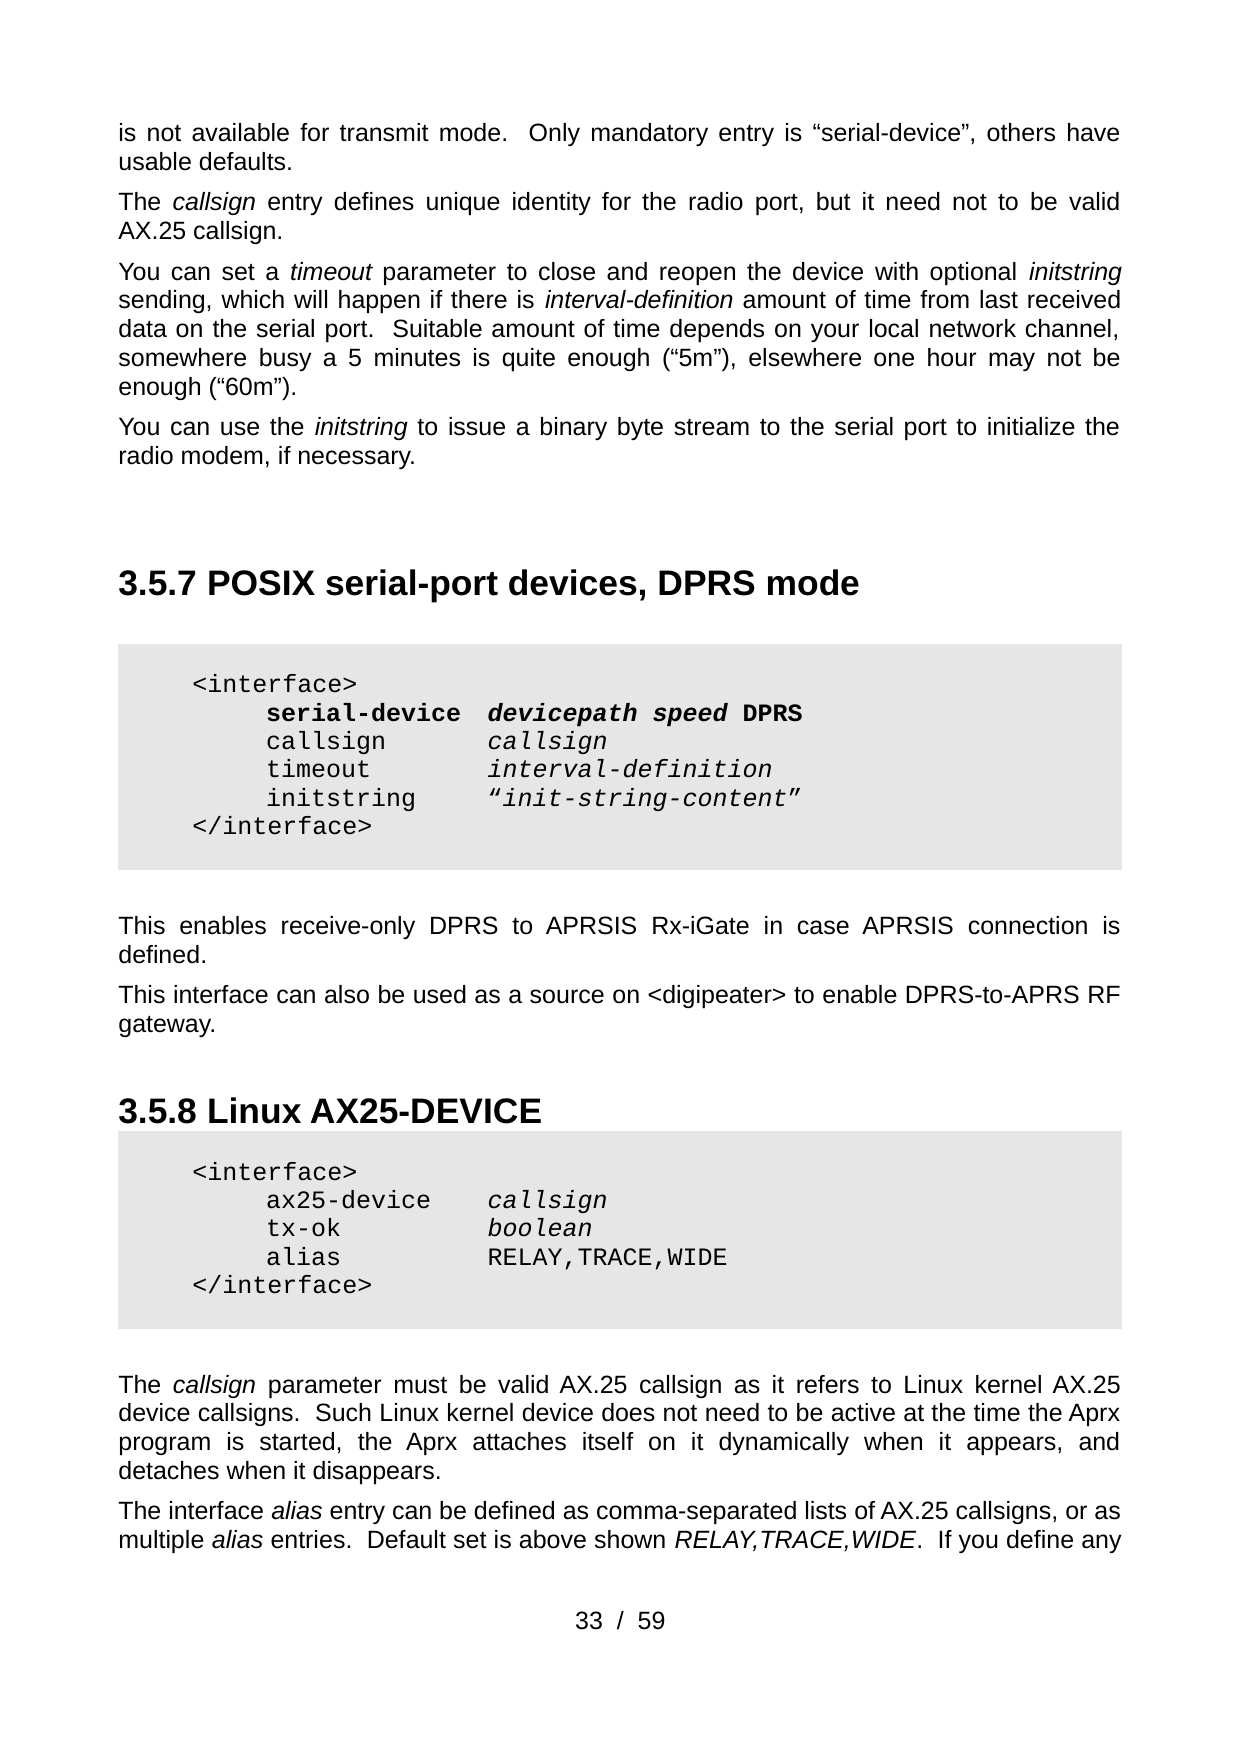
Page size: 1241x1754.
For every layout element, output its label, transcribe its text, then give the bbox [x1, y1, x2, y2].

text <interface> [118, 672, 1122, 700]
text The callsign parameter must be valid AX.25 callsign as it refers to Linux kernel AX.25 device callsigns. Such Linux kernel device does not need to be active at the time the Aprx program is started, the Aprx attaches itself on it dynamically when it appears, and detaches when it disappears. [118, 1369, 1122, 1484]
text callsign callsign [118, 729, 1122, 757]
subtitle POSIX serial-port devices, DPRS mode [118, 562, 1122, 603]
text </interface> [118, 814, 1122, 842]
text tx-ok boolean [118, 1216, 1122, 1244]
text initstring “init-string-content” [118, 785, 1122, 814]
text This interface can also be used as a source on <digipeater> to enable DPRS-to-APRS RF gateway. [118, 980, 1122, 1038]
text is not available for transmit mode. Only mandatory entry is “serial-device”, others have usable defaults. [118, 118, 1122, 176]
text You can set a timeout parameter to close and reopen the device with optional initstring sending, which will happen if there is interval-definition amount of time from last received data on the serial port. Suitable amount of time depends on your local network channel, somewhere busy a 5 minutes is quite enough (“5m”), elsewhere one hour may not be enough (“60m”). [118, 257, 1122, 400]
text alias RELAY,TRACE,WIDE [118, 1244, 1122, 1272]
text The callsign entry defines unique identity for the radio port, but it need not to be valid AX.25 callsign. [118, 187, 1122, 245]
text <interface> [118, 1159, 1122, 1187]
text The interface alias entry can be defined as comma-separated lists of AX.25 callsigns, or as multiple alias entries. Default set is above shown RELAY,TRACE,WIDE. If you define any [118, 1496, 1122, 1554]
text This enables receive-only DPRS to APRSIS Rx-iGate in case APRSIS connection is defined. [118, 911, 1122, 968]
text You can use the initstring to issue a binary byte stream to the serial port to initialize the radio modem, if necessary. [118, 412, 1122, 470]
text ax25-device callsign [118, 1187, 1122, 1216]
subtitle Linux AX25-DEVICE [118, 1090, 1122, 1131]
text serial-device devicepath speed DPRS [118, 700, 1122, 729]
text </interface> [118, 1272, 1122, 1301]
text timeout interval-definition [118, 757, 1122, 785]
